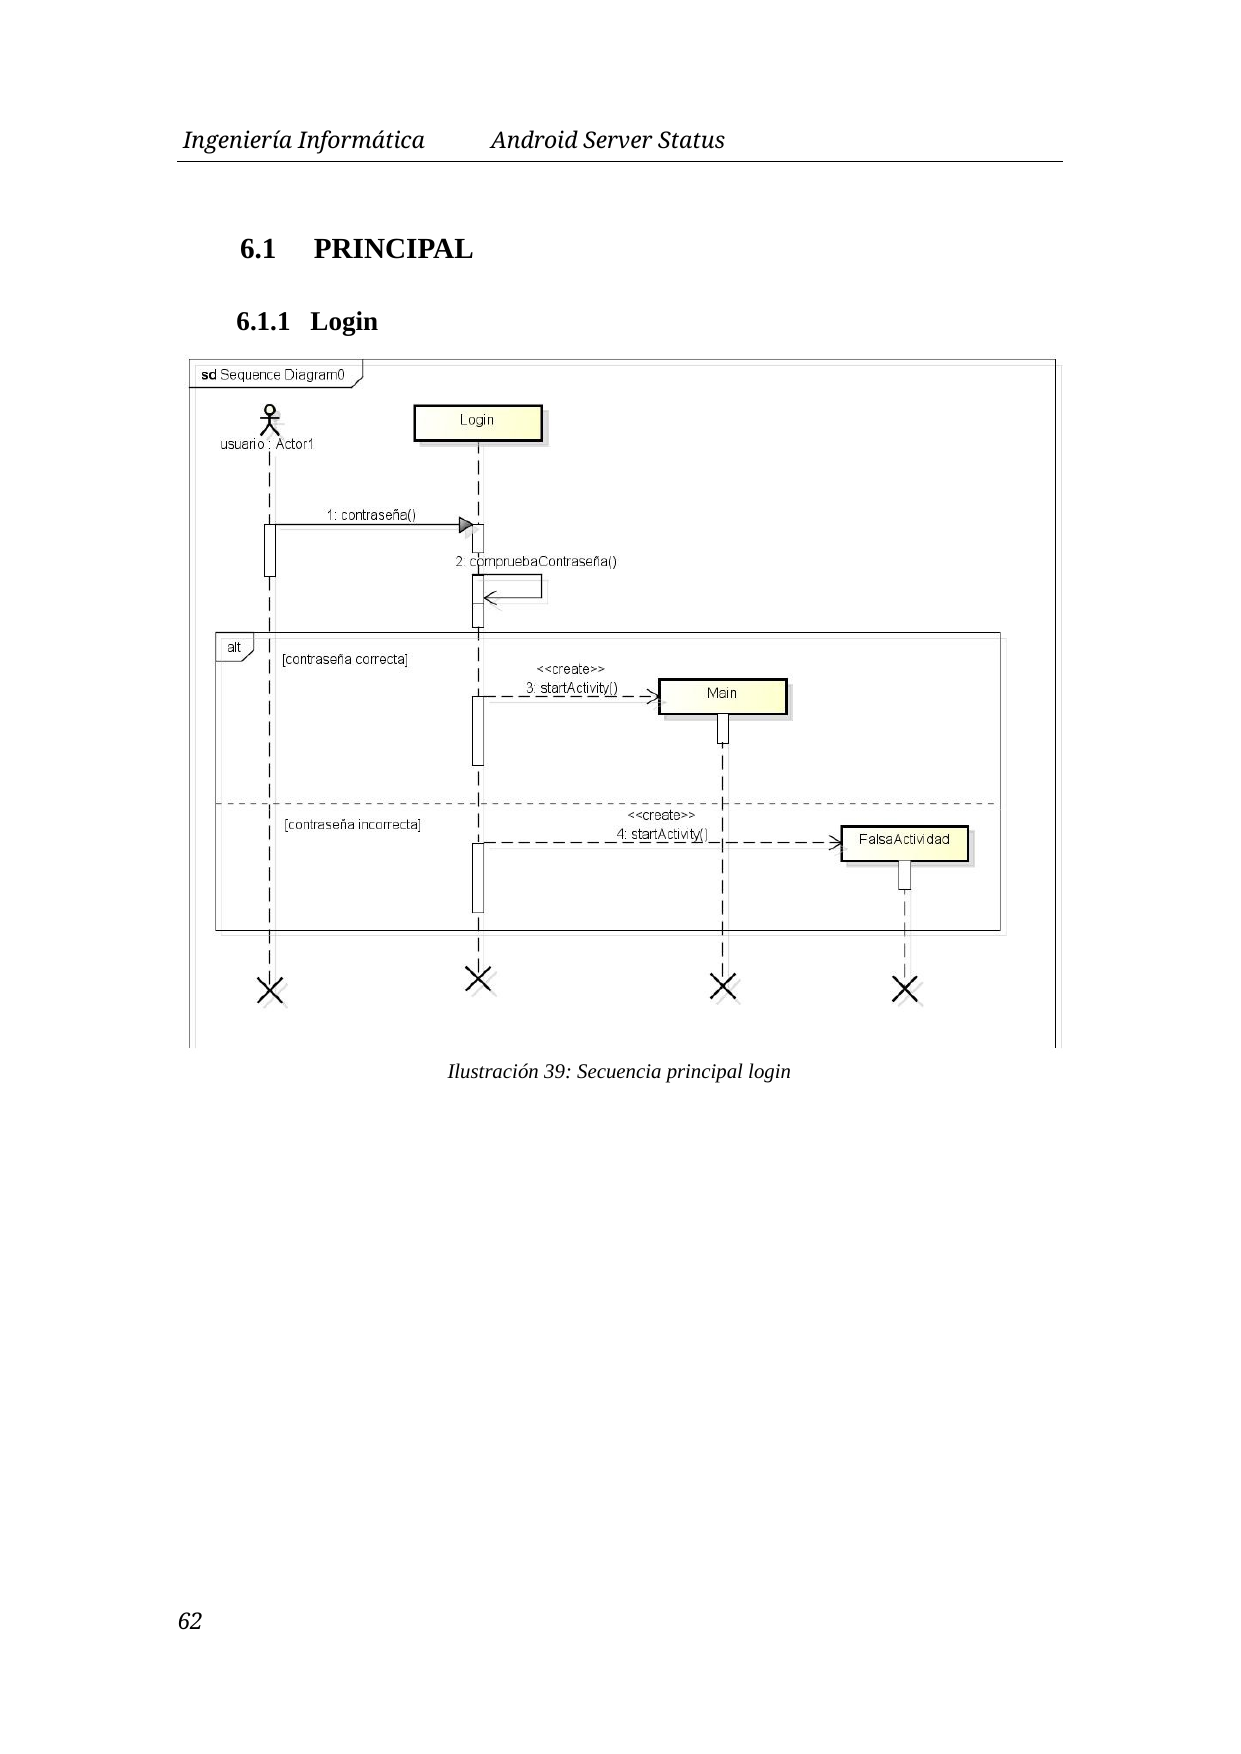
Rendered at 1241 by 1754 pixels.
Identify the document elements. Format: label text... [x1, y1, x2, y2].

text Ilustración 39: Secuencia principal login [177, 1060, 1063, 1083]
picture [177, 347, 1064, 1060]
subtitle Principal [240, 231, 1063, 264]
subtitle Login [236, 305, 1004, 336]
